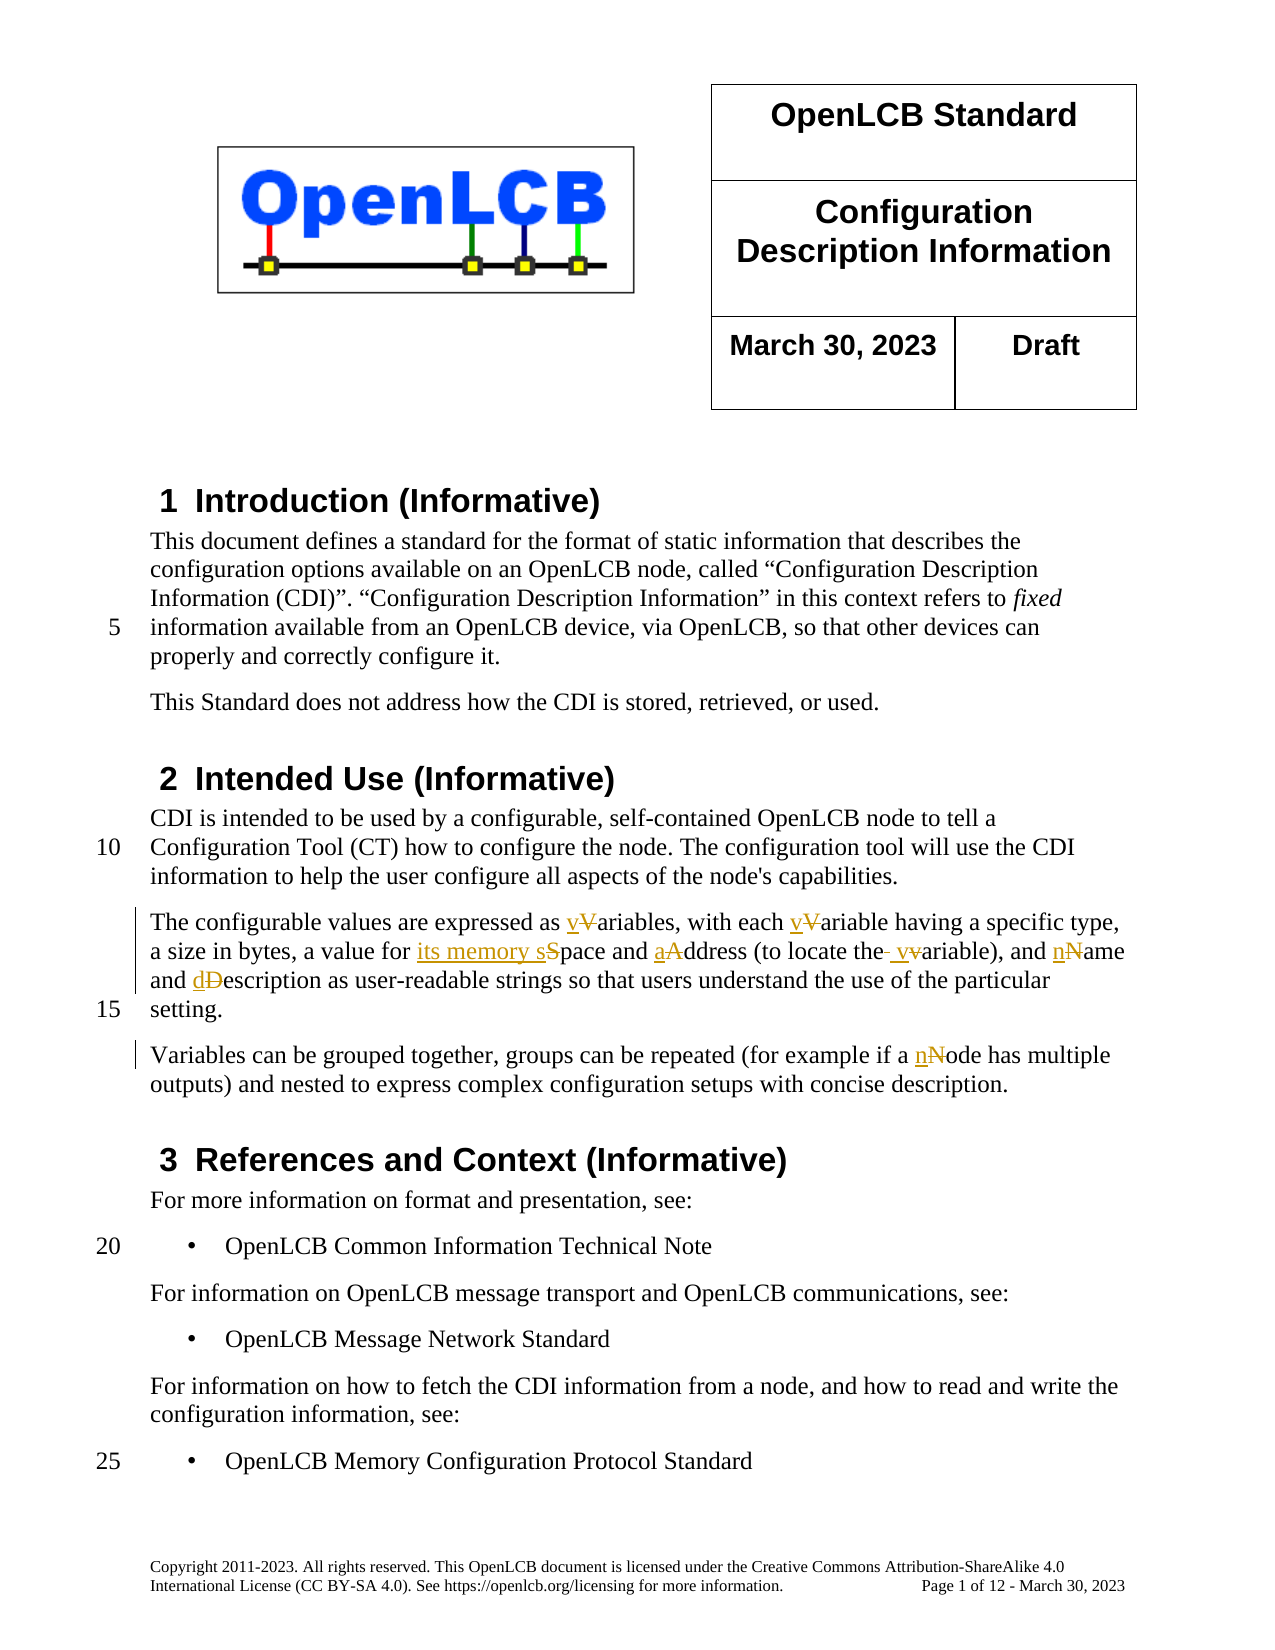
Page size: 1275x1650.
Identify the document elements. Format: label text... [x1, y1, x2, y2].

text For information on OpenLCB message transport and OpenLCB communications, see: [150, 1278, 1125, 1307]
subtitle References and Context (Informative) [150, 1140, 1125, 1179]
text For more information on format and presentation, see: [150, 1185, 1125, 1214]
list OpenLCB Memory Configuration Protocol Standard [187, 1446, 1125, 1475]
text For information on how to fetch the CDI information from a node, and how to read and write the configuration information, see: [150, 1371, 1125, 1428]
text Variables can be grouped together, groups can be repeated (for example if a node has multiple outputs) and nested to express complex configuration setups with concise description. [150, 1040, 1125, 1098]
text The configurable values are expressed as variables, with each variable having a specific type, a size in bytes, a value for its memory space and address (to locate the variable), and name and description as user-readable strings so that users understand the use of the particular setting. [150, 907, 1125, 1022]
list OpenLCB Message Network Standard [187, 1324, 1125, 1353]
list OpenLCB Common Information Technical Note [187, 1231, 1125, 1260]
text This document defines a standard for the format of static information that describes the configuration options available on an OpenLCB node, called “Configuration Description Information (CDI)”. “Configuration Description Information” in this context refers to fixed information available from an OpenLCB device, via OpenLCB, so that other devices can properly and correctly configure it. [150, 526, 1125, 669]
subtitle Intended Use (Informative) [150, 759, 1125, 797]
picture [216, 145, 636, 295]
text This Standard does not address how the CDI is stored, retrieved, or used. [150, 687, 1125, 716]
subtitle Introduction (Informative) [150, 481, 1125, 519]
text CDI is intended to be used by a configurable, self-contained OpenLCB node to tell a Configuration Tool (CT) how to configure the node. The configuration tool will use the CDI information to help the user configure all aspects of the node's capabilities. [150, 803, 1125, 890]
